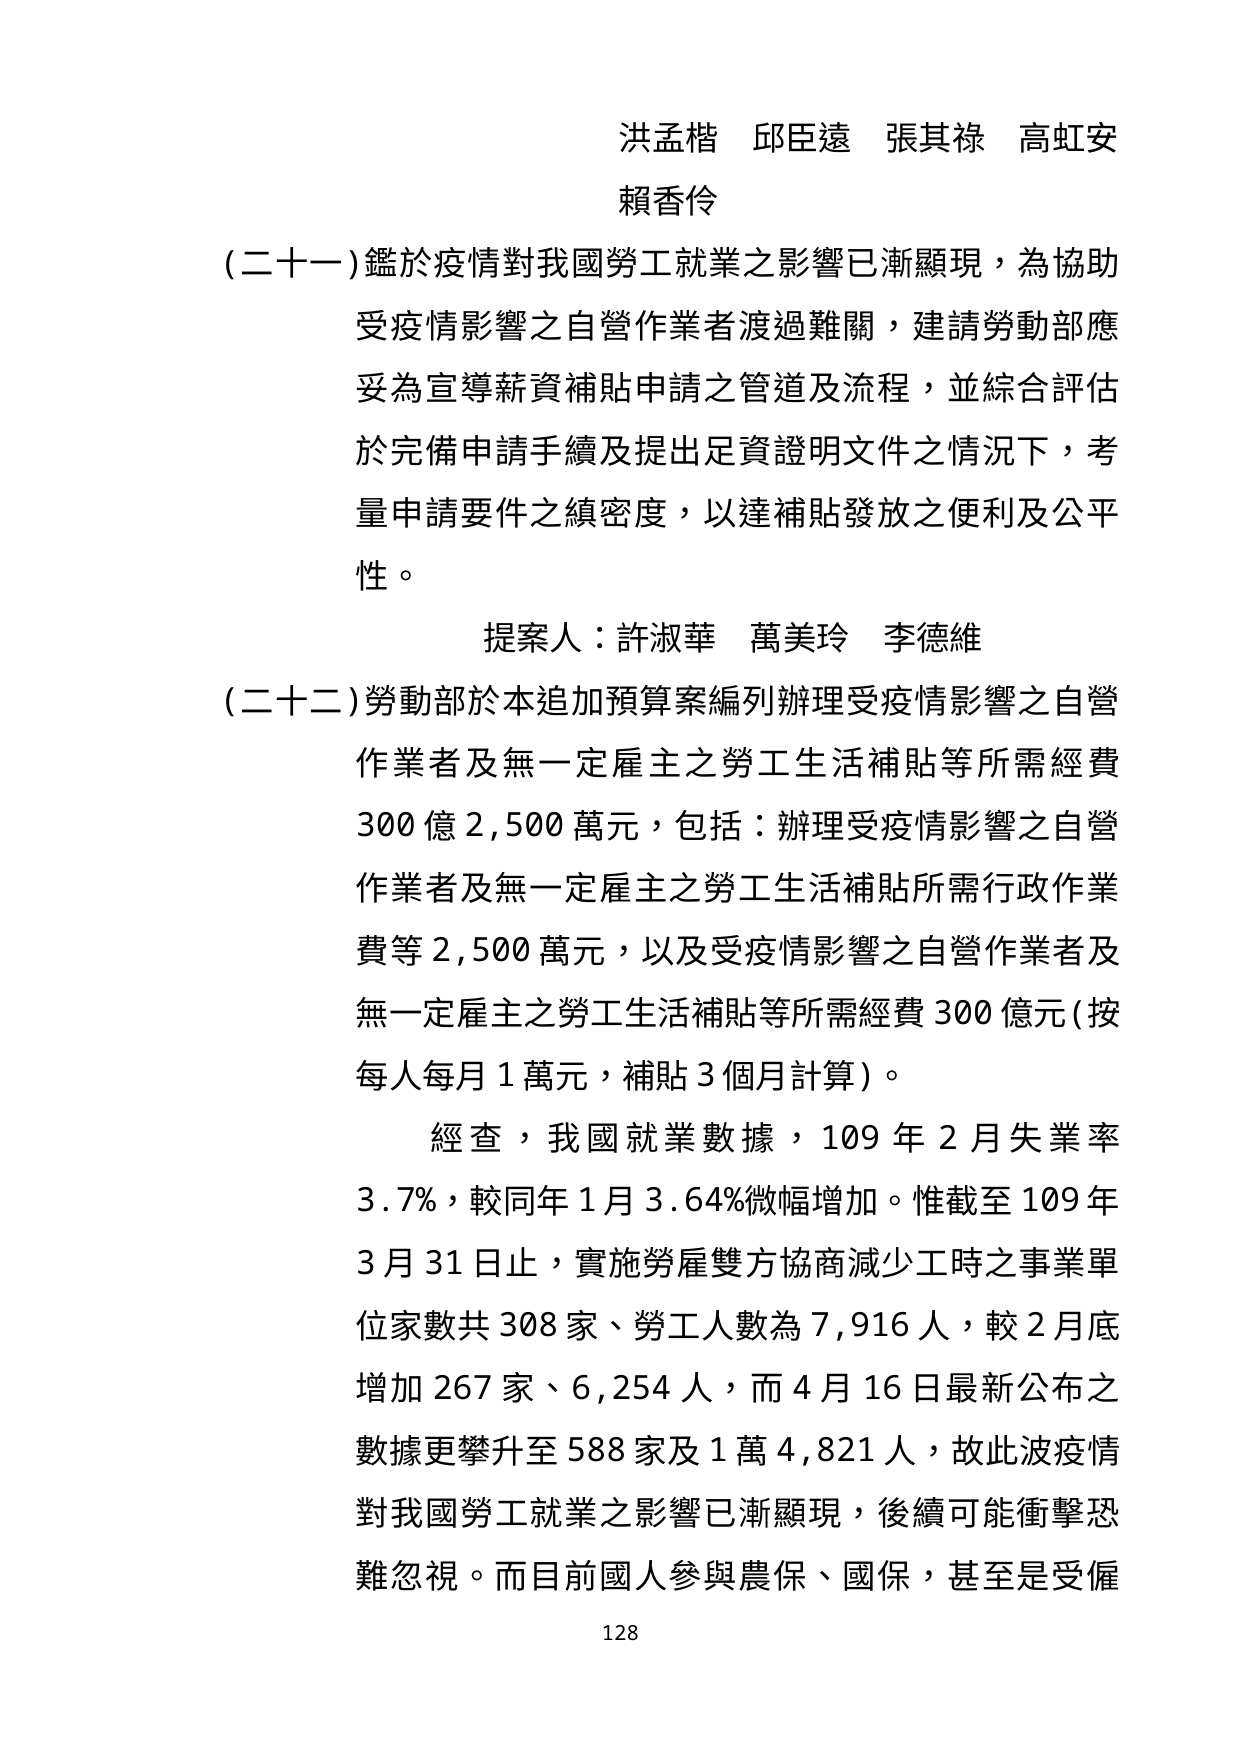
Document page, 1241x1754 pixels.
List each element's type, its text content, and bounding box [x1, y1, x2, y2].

text 經查，我國就業數據，109年2月失業率3.7%，較同年1月3.64%微幅增加。惟截至109年3月31日止，實施勞雇雙方協商減少工時之事業單位家數共308家、勞工人數為7,916人，較2月底增加267家、6,254人，而4月16日最新公布之數據更攀升至588家及1萬4,821人，故此波疫情對我國勞工就業之影響已漸顯現，後續可能衝擊恐難忽視。而目前國人參與農保、國保，甚至是受僱 [356, 1094, 1120, 1594]
text (二十二)勞動部於本追加預算案編列辦理受疫情影響之自營作業者及無一定雇主之勞工生活補貼等所需經費300億2,500萬元，包括：辦理受疫情影響之自營作業者及無一定雇主之勞工生活補貼所需行政作業費等2,500萬元，以及受疫情影響之自營作業者及無一定雇主之勞工生活補貼等所需經費300億元(按每人每月1萬元，補貼3個月計算)。 [219, 657, 1120, 1094]
text (二十一)鑑於疫情對我國勞工就業之影響已漸顯現，為協助受疫情影響之自營作業者渡過難關，建請勞動部應妥為宣導薪資補貼申請之管道及流程，並綜合評估於完備申請手續及提出足資證明文件之情況下，考量申請要件之縝密度，以達補貼發放之便利及公平性。 [219, 219, 1120, 594]
text 洪孟楷 邱臣遠 張其祿 高虹安賴香伶 [483, 94, 1120, 219]
text 提案人：許淑華 萬美玲 李德維 [483, 594, 1120, 657]
